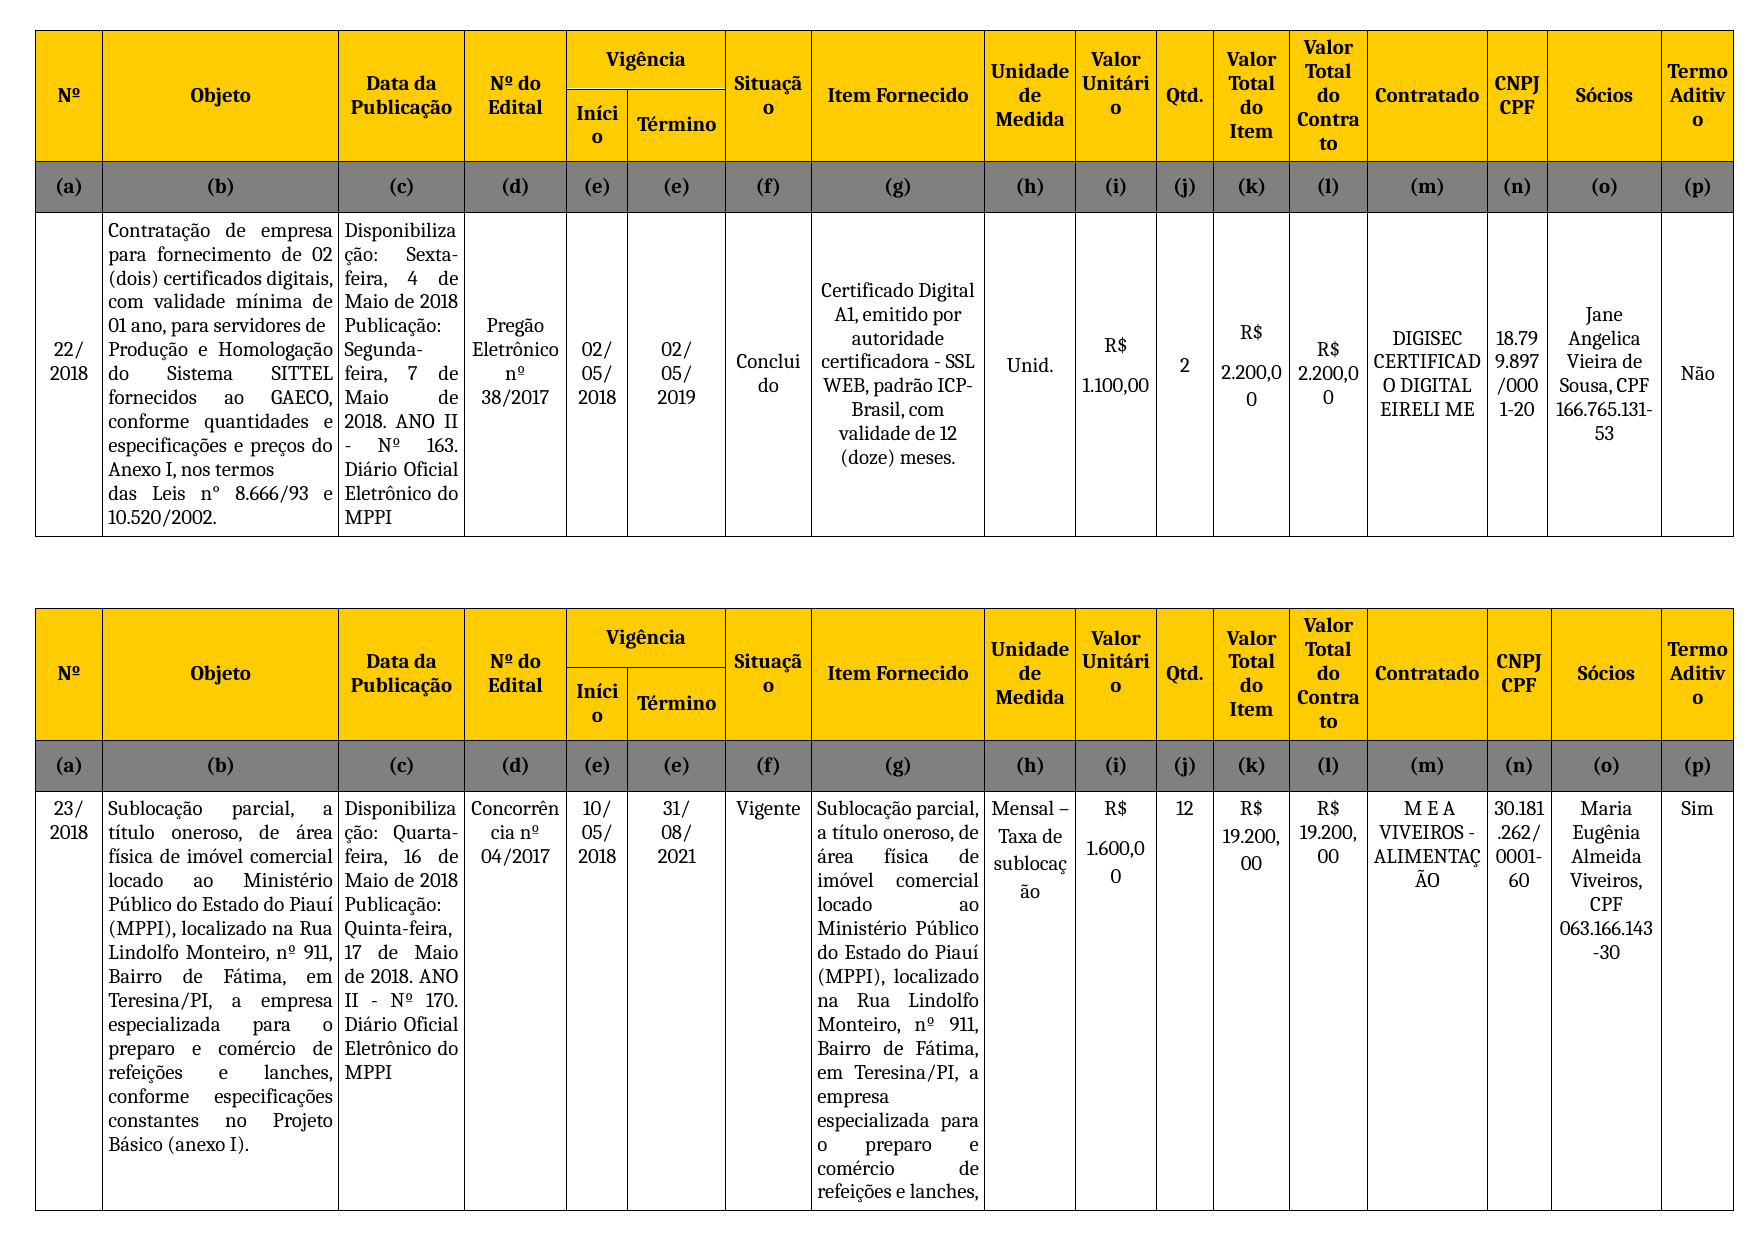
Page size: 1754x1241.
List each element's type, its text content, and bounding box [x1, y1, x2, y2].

table_cell DIGISEC CERTIFICADO DIGITAL EIRELI ME [1368, 213, 1487, 536]
table_header CNPJ CPF [1488, 609, 1551, 740]
table_cell (b) [103, 741, 338, 791]
table_header Valor Unitário [1076, 31, 1156, 161]
table_cell (m) [1368, 162, 1487, 212]
table_cell (e) [567, 741, 627, 791]
table_cell Concorrência nº 04/2017 [465, 792, 566, 1210]
table_cell Sublocação parcial, a título oneroso, de área física de imóvel comercial locado ao Ministério Público do Estado do Piauí (MPPI), localizado na Rua Lindolfo Monteiro, nº 911, Bairro de Fátima, em Teresina/PI, a empresa especializada para o preparo e comércio de refeições e lanches, conforme especificações constantes no Projeto Básico (anexo I). [103, 792, 338, 1210]
table_cell (d) [465, 741, 566, 791]
table_cell 12 [1157, 792, 1213, 1210]
table_cell 2 [1157, 213, 1213, 536]
table_cell Certificado Digital A1, emitido por autoridade certificadora - SSL WEB, padrão ICP-Brasil, com validade de 12 (doze) meses. [812, 213, 984, 536]
table_cell R$ 2.200,00 [1290, 213, 1367, 536]
table_cell (p) [1662, 741, 1733, 791]
table_cell Contratação de empresa para fornecimento de 02 (dois) certificados digitais, com validade mínima de 01 ano, para servidores de Produção e Homologação do Sistema SITTEL fornecidos ao GAECO, conforme quantidades e especificações e preços do Anexo I, nos termos das Leis n° 8.666/93 e 10.520/2002. [103, 213, 338, 536]
table_cell (b) [103, 162, 338, 212]
table_cell Pregão Eletrônico nº 38/2017 [465, 213, 566, 536]
table_header Valor Total do Contrato [1290, 609, 1367, 740]
table_cell (e) [628, 162, 725, 212]
table_header Unidade de Medida [985, 609, 1075, 740]
table_cell (h) [985, 162, 1075, 212]
table_header Sócios [1548, 31, 1661, 161]
table_cell (n) [1488, 162, 1547, 212]
table_cell Disponibilização: Quarta-feira, 16 de Maio de 2018 Publicação: Quinta-feira, 17 de Maio de 2018. ANO II - Nº 170. Diário Oficial Eletrônico do MPPI [339, 792, 464, 1210]
table_cell (j) [1157, 162, 1213, 212]
table_header Objeto [103, 31, 338, 161]
table_header Data da Publicação [339, 31, 464, 161]
table_cell Início [567, 668, 627, 740]
table_header Contratado [1368, 609, 1487, 740]
table_cell 30.181.262/0001-60 [1488, 792, 1551, 1210]
table_cell (g) [812, 741, 984, 791]
table_header Contratado [1368, 31, 1487, 161]
table_cell R$ 19.200,00 [1214, 792, 1289, 1210]
table_header Item Fornecido [812, 31, 984, 161]
table_cell R$ 1.600,00 [1076, 792, 1156, 1210]
table_cell R$ 2.200,00 [1214, 213, 1289, 536]
table_cell (a) [36, 741, 102, 791]
table_header Vigência [567, 609, 725, 667]
table_cell (i) [1076, 162, 1156, 212]
table_header Termo Aditivo [1662, 31, 1733, 161]
table_cell Início [567, 90, 627, 161]
table_header Nº do Edital [465, 609, 566, 740]
table_cell Maria Eugênia Almeida Viveiros, CPF 063.166.143-30 [1552, 792, 1661, 1210]
table_cell (a) [36, 162, 102, 212]
table_cell (c) [339, 741, 464, 791]
table_cell Término [628, 668, 725, 740]
table_cell (p) [1662, 162, 1733, 212]
table_cell Disponibilização: Sexta-feira, 4 de Maio de 2018 Publicação: Segunda-feira, 7 de Maio de 2018. ANO II - Nº 163. Diário Oficial Eletrônico do MPPI [339, 213, 464, 536]
table_cell (k) [1214, 162, 1289, 212]
table_cell (j) [1157, 741, 1213, 791]
table_cell 23/ 2018 [36, 792, 102, 1210]
table_cell Vigente [726, 792, 811, 1210]
table_cell (c) [339, 162, 464, 212]
table_cell M E A VIVEIROS - ALIMENTAÇÃO [1368, 792, 1487, 1210]
table_header Situação [726, 609, 811, 740]
table_header Nº [36, 609, 102, 740]
table_cell Concluido [726, 213, 811, 536]
table_cell 31/ 08/ 2021 [628, 792, 725, 1210]
table_cell (e) [567, 162, 627, 212]
table_cell 10/ 05/ 2018 [567, 792, 627, 1210]
table_cell R$ 19.200,00 [1290, 792, 1367, 1210]
table_cell (o) [1548, 162, 1661, 212]
table_header Qtd. [1157, 31, 1213, 161]
table_header Item Fornecido [812, 609, 984, 740]
table_header Vigência [567, 31, 725, 88]
table_cell Sim [1662, 792, 1733, 1210]
table_header Nº [36, 31, 102, 161]
table_header Data da Publicação [339, 609, 464, 740]
table_cell (l) [1290, 162, 1367, 212]
table_cell (k) [1214, 741, 1289, 791]
table_header CNPJ CPF [1488, 31, 1547, 161]
table_header Situação [726, 31, 811, 161]
table_cell (n) [1488, 741, 1551, 791]
table_header Unidade de Medida [985, 31, 1075, 161]
table_header Objeto [103, 609, 338, 740]
table_header Termo Aditivo [1662, 609, 1733, 740]
table_cell (f) [726, 741, 811, 791]
table_cell 02/ 05/ 2018 [567, 213, 627, 536]
table_cell (f) [726, 162, 811, 212]
table_cell 18.799.897/0001-20 [1488, 213, 1547, 536]
table_header Valor Unitário [1076, 609, 1156, 740]
table_cell Não [1662, 213, 1733, 536]
table_header Qtd. [1157, 609, 1213, 740]
table_cell 22/ 2018 [36, 213, 102, 536]
table_cell Jane Angelica Vieira de Sousa, CPF 166.765.131-53 [1548, 213, 1661, 536]
table_cell (l) [1290, 741, 1367, 791]
table_cell (h) [985, 741, 1075, 791]
table_cell (e) [628, 741, 725, 791]
table_cell Unid. [985, 213, 1075, 536]
table_cell (g) [812, 162, 984, 212]
table_cell (d) [465, 162, 566, 212]
table_cell Mensal – Taxa de sublocação [985, 792, 1075, 1210]
table_cell (o) [1552, 741, 1661, 791]
table_cell (m) [1368, 741, 1487, 791]
table_cell R$ 1.100,00 [1076, 213, 1156, 536]
table_cell Sublocação parcial, a título oneroso, de área física de imóvel comercial locado ao Ministério Público do Estado do Piauí (MPPI), localizado na Rua Lindolfo Monteiro, nº 911, Bairro de Fátima, em Teresina/PI, a empresa especializada para o preparo e comércio de refeições e lanches, [812, 792, 984, 1210]
table_cell Término [628, 90, 725, 161]
table_header Valor Total do Contrato [1290, 31, 1367, 161]
table_cell (i) [1076, 741, 1156, 791]
table_cell 02/ 05/ 2019 [628, 213, 725, 536]
table_header Valor Total do Item [1214, 31, 1289, 161]
table_header Valor Total do Item [1214, 609, 1289, 740]
table_header Nº do Edital [465, 31, 566, 161]
table_header Sócios [1552, 609, 1661, 740]
